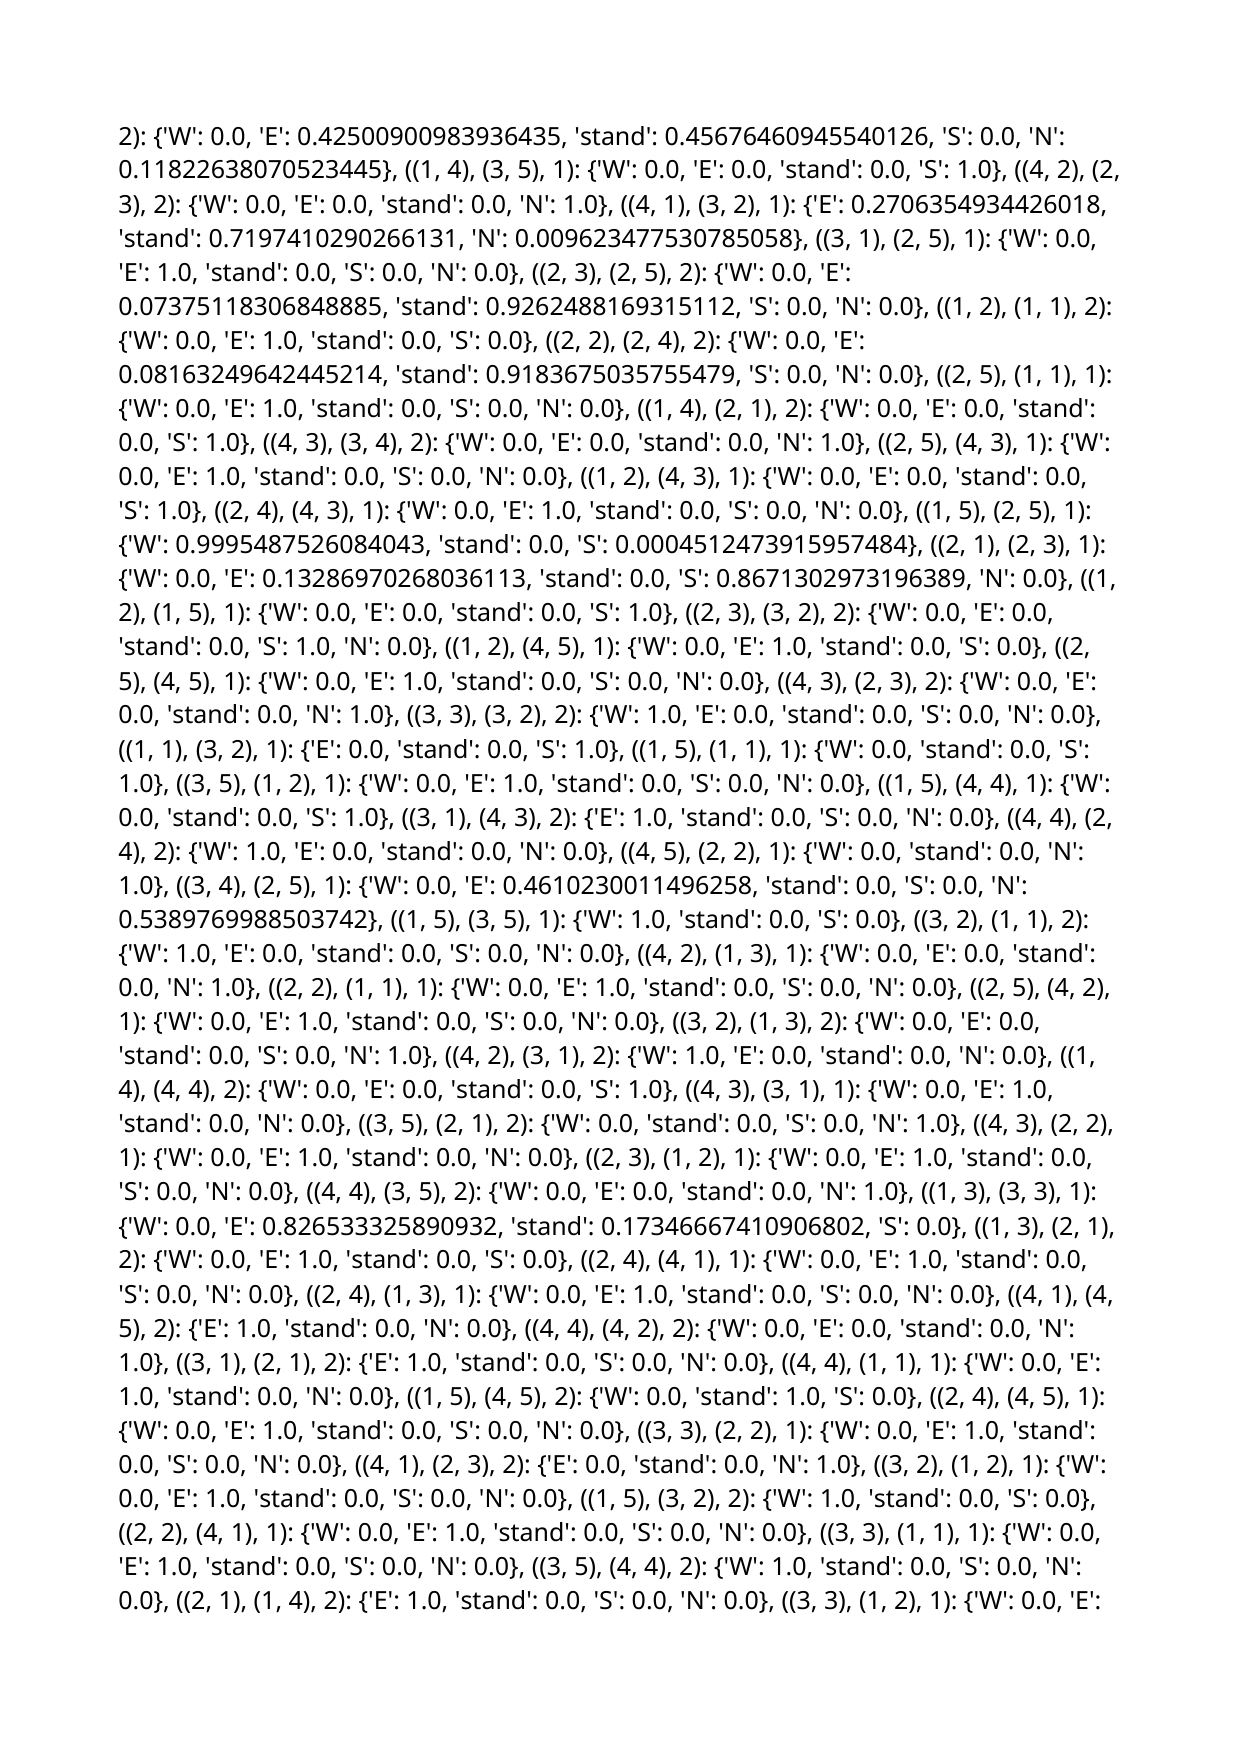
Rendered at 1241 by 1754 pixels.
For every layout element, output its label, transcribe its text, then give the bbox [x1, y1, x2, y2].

text 2): {'W': 0.0, 'E': 0.42500900983936435, 'stand': 0.45676460945540126, 'S': 0.0, 'N': 0.11822638070523445}, ((1, 4), (3, 5), 1): {'W': 0.0, 'E': 0.0, 'stand': 0.0, 'S': 1.0}, ((4, 2), (2, 3), 2): {'W': 0.0, 'E': 0.0, 'stand': 0.0, 'N': 1.0}, ((4, 1), (3, 2), 1): {'E': 0.2706354934426018, 'stand': 0.7197410290266131, 'N': 0.009623477530785058}, ((3, 1), (2, 5), 1): {'W': 0.0, 'E': 1.0, 'stand': 0.0, 'S': 0.0, 'N': 0.0}, ((2, 3), (2, 5), 2): {'W': 0.0, 'E': 0.07375118306848885, 'stand': 0.9262488169315112, 'S': 0.0, 'N': 0.0}, ((1, 2), (1, 1), 2): {'W': 0.0, 'E': 1.0, 'stand': 0.0, 'S': 0.0}, ((2, 2), (2, 4), 2): {'W': 0.0, 'E': 0.08163249642445214, 'stand': 0.9183675035755479, 'S': 0.0, 'N': 0.0}, ((2, 5), (1, 1), 1): {'W': 0.0, 'E': 1.0, 'stand': 0.0, 'S': 0.0, 'N': 0.0}, ((1, 4), (2, 1), 2): {'W': 0.0, 'E': 0.0, 'stand': 0.0, 'S': 1.0}, ((4, 3), (3, 4), 2): {'W': 0.0, 'E': 0.0, 'stand': 0.0, 'N': 1.0}, ((2, 5), (4, 3), 1): {'W': 0.0, 'E': 1.0, 'stand': 0.0, 'S': 0.0, 'N': 0.0}, ((1, 2), (4, 3), 1): {'W': 0.0, 'E': 0.0, 'stand': 0.0, 'S': 1.0}, ((2, 4), (4, 3), 1): {'W': 0.0, 'E': 1.0, 'stand': 0.0, 'S': 0.0, 'N': 0.0}, ((1, 5), (2, 5), 1): {'W': 0.9995487526084043, 'stand': 0.0, 'S': 0.0004512473915957484}, ((2, 1), (2, 3), 1): {'W': 0.0, 'E': 0.13286970268036113, 'stand': 0.0, 'S': 0.8671302973196389, 'N': 0.0}, ((1, 2), (1, 5), 1): {'W': 0.0, 'E': 0.0, 'stand': 0.0, 'S': 1.0}, ((2, 3), (3, 2), 2): {'W': 0.0, 'E': 0.0, 'stand': 0.0, 'S': 1.0, 'N': 0.0}, ((1, 2), (4, 5), 1): {'W': 0.0, 'E': 1.0, 'stand': 0.0, 'S': 0.0}, ((2, 5), (4, 5), 1): {'W': 0.0, 'E': 1.0, 'stand': 0.0, 'S': 0.0, 'N': 0.0}, ((4, 3), (2, 3), 2): {'W': 0.0, 'E': 0.0, 'stand': 0.0, 'N': 1.0}, ((3, 3), (3, 2), 2): {'W': 1.0, 'E': 0.0, 'stand': 0.0, 'S': 0.0, 'N': 0.0}, ((1, 1), (3, 2), 1): {'E': 0.0, 'stand': 0.0, 'S': 1.0}, ((1, 5), (1, 1), 1): {'W': 0.0, 'stand': 0.0, 'S': 1.0}, ((3, 5), (1, 2), 1): {'W': 0.0, 'E': 1.0, 'stand': 0.0, 'S': 0.0, 'N': 0.0}, ((1, 5), (4, 4), 1): {'W': 0.0, 'stand': 0.0, 'S': 1.0}, ((3, 1), (4, 3), 2): {'E': 1.0, 'stand': 0.0, 'S': 0.0, 'N': 0.0}, ((4, 4), (2, 4), 2): {'W': 1.0, 'E': 0.0, 'stand': 0.0, 'N': 0.0}, ((4, 5), (2, 2), 1): {'W': 0.0, 'stand': 0.0, 'N': 1.0}, ((3, 4), (2, 5), 1): {'W': 0.0, 'E': 0.4610230011496258, 'stand': 0.0, 'S': 0.0, 'N': 0.5389769988503742}, ((1, 5), (3, 5), 1): {'W': 1.0, 'stand': 0.0, 'S': 0.0}, ((3, 2), (1, 1), 2): {'W': 1.0, 'E': 0.0, 'stand': 0.0, 'S': 0.0, 'N': 0.0}, ((4, 2), (1, 3), 1): {'W': 0.0, 'E': 0.0, 'stand': 0.0, 'N': 1.0}, ((2, 2), (1, 1), 1): {'W': 0.0, 'E': 1.0, 'stand': 0.0, 'S': 0.0, 'N': 0.0}, ((2, 5), (4, 2), 1): {'W': 0.0, 'E': 1.0, 'stand': 0.0, 'S': 0.0, 'N': 0.0}, ((3, 2), (1, 3), 2): {'W': 0.0, 'E': 0.0, 'stand': 0.0, 'S': 0.0, 'N': 1.0}, ((4, 2), (3, 1), 2): {'W': 1.0, 'E': 0.0, 'stand': 0.0, 'N': 0.0}, ((1, 4), (4, 4), 2): {'W': 0.0, 'E': 0.0, 'stand': 0.0, 'S': 1.0}, ((4, 3), (3, 1), 1): {'W': 0.0, 'E': 1.0, 'stand': 0.0, 'N': 0.0}, ((3, 5), (2, 1), 2): {'W': 0.0, 'stand': 0.0, 'S': 0.0, 'N': 1.0}, ((4, 3), (2, 2), 1): {'W': 0.0, 'E': 1.0, 'stand': 0.0, 'N': 0.0}, ((2, 3), (1, 2), 1): {'W': 0.0, 'E': 1.0, 'stand': 0.0, 'S': 0.0, 'N': 0.0}, ((4, 4), (3, 5), 2): {'W': 0.0, 'E': 0.0, 'stand': 0.0, 'N': 1.0}, ((1, 3), (3, 3), 1): {'W': 0.0, 'E': 0.826533325890932, 'stand': 0.17346667410906802, 'S': 0.0}, ((1, 3), (2, 1), 2): {'W': 0.0, 'E': 1.0, 'stand': 0.0, 'S': 0.0}, ((2, 4), (4, 1), 1): {'W': 0.0, 'E': 1.0, 'stand': 0.0, 'S': 0.0, 'N': 0.0}, ((2, 4), (1, 3), 1): {'W': 0.0, 'E': 1.0, 'stand': 0.0, 'S': 0.0, 'N': 0.0}, ((4, 1), (4, 5), 2): {'E': 1.0, 'stand': 0.0, 'N': 0.0}, ((4, 4), (4, 2), 2): {'W': 0.0, 'E': 0.0, 'stand': 0.0, 'N': 1.0}, ((3, 1), (2, 1), 2): {'E': 1.0, 'stand': 0.0, 'S': 0.0, 'N': 0.0}, ((4, 4), (1, 1), 1): {'W': 0.0, 'E': 1.0, 'stand': 0.0, 'N': 0.0}, ((1, 5), (4, 5), 2): {'W': 0.0, 'stand': 1.0, 'S': 0.0}, ((2, 4), (4, 5), 1): {'W': 0.0, 'E': 1.0, 'stand': 0.0, 'S': 0.0, 'N': 0.0}, ((3, 3), (2, 2), 1): {'W': 0.0, 'E': 1.0, 'stand': 0.0, 'S': 0.0, 'N': 0.0}, ((4, 1), (2, 3), 2): {'E': 0.0, 'stand': 0.0, 'N': 1.0}, ((3, 2), (1, 2), 1): {'W': 0.0, 'E': 1.0, 'stand': 0.0, 'S': 0.0, 'N': 0.0}, ((1, 5), (3, 2), 2): {'W': 1.0, 'stand': 0.0, 'S': 0.0}, ((2, 2), (4, 1), 1): {'W': 0.0, 'E': 1.0, 'stand': 0.0, 'S': 0.0, 'N': 0.0}, ((3, 3), (1, 1), 1): {'W': 0.0, 'E': 1.0, 'stand': 0.0, 'S': 0.0, 'N': 0.0}, ((3, 5), (4, 4), 2): {'W': 1.0, 'stand': 0.0, 'S': 0.0, 'N': 0.0}, ((2, 1), (1, 4), 2): {'E': 1.0, 'stand': 0.0, 'S': 0.0, 'N': 0.0}, ((3, 3), (1, 2), 1): {'W': 0.0, 'E': [118, 118, 1122, 1617]
